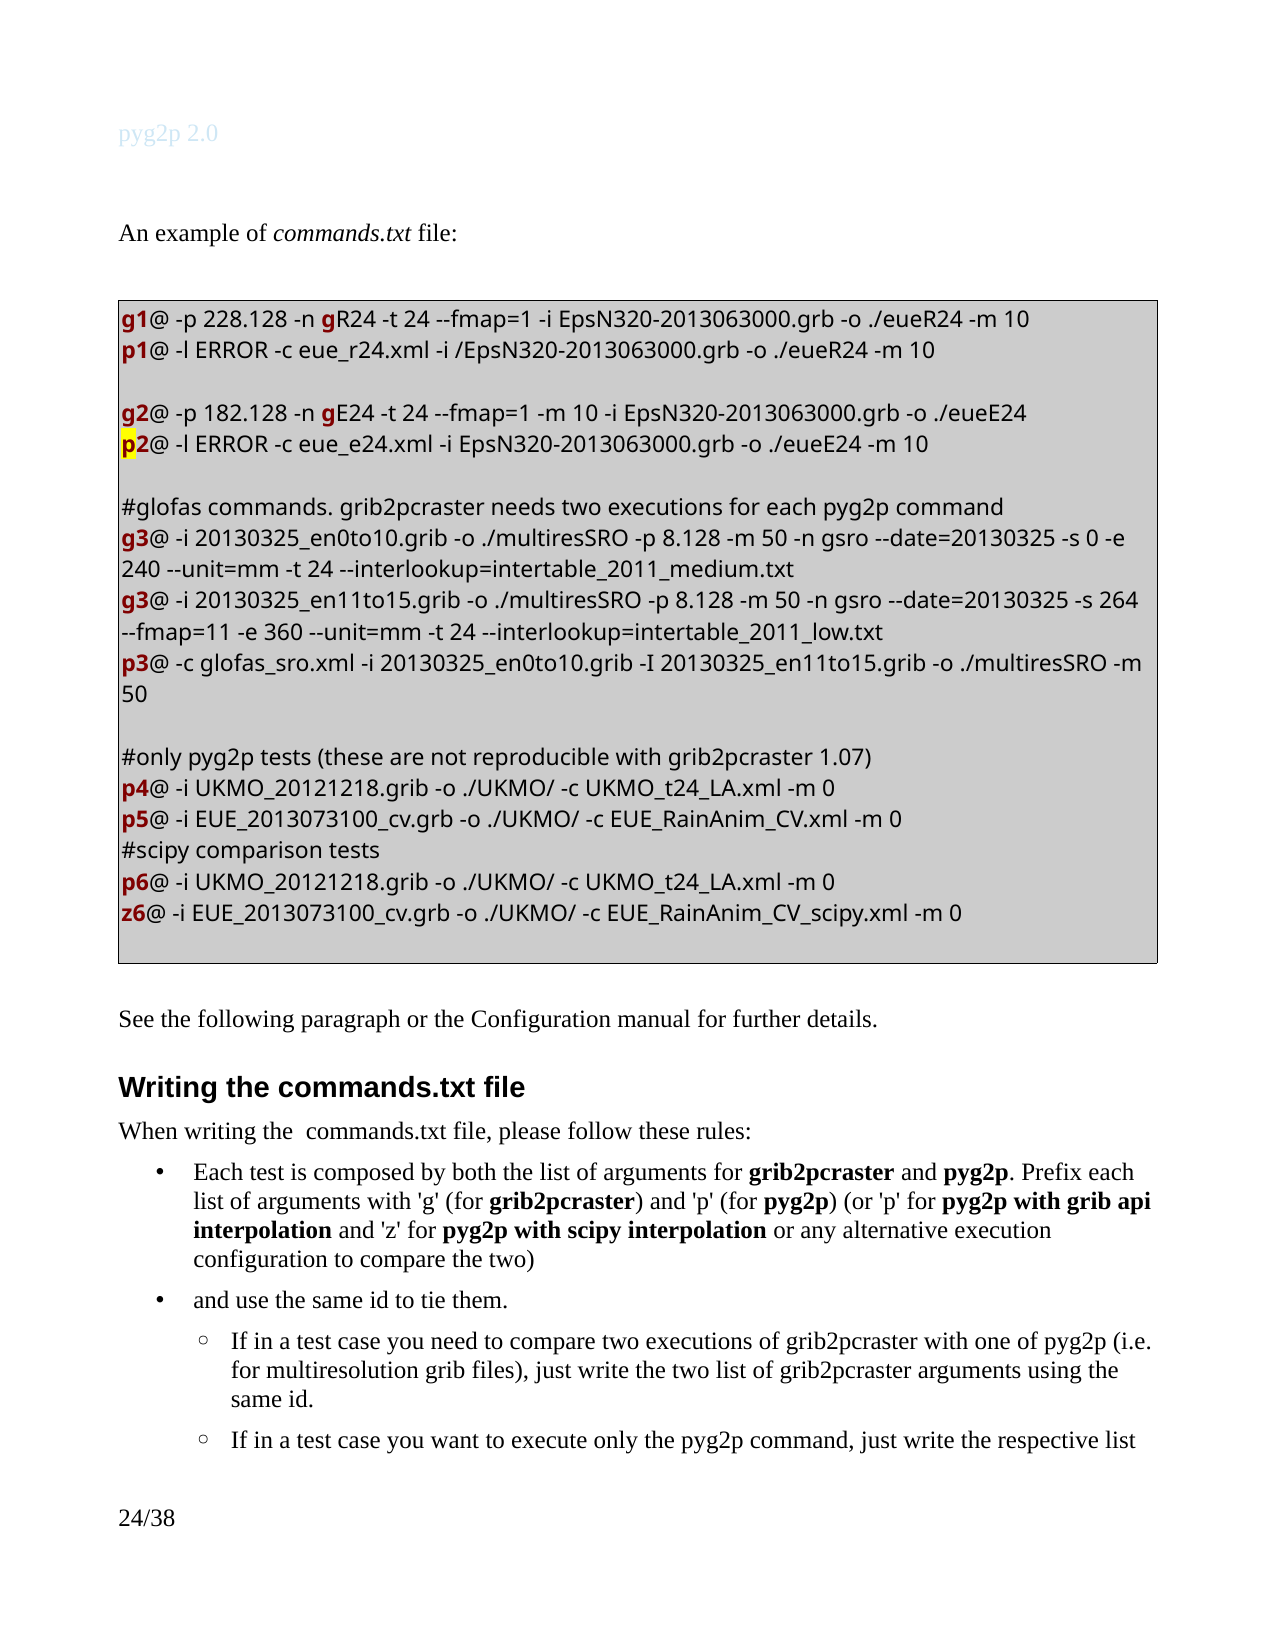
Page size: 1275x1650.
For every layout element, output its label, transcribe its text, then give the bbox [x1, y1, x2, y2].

text g3@ -i 20130325_en11to15.grib -o ./multiresSRO -p 8.128 -m 50 -n gsro --date=20130325 -s 264 --fmap=11 -e 360 --unit=mm -t 24 --interlookup=intertable_2011_low.txt [119, 581, 1157, 644]
text See the following paragraph or the Configuration manual for further details. [118, 1004, 1157, 1033]
text p5@ -i EUE_2013073100_cv.grb -o ./UKMO/ -c EUE_RainAnim_CV.xml -m 0 #scipy comparison tests [119, 800, 1157, 863]
text #only pyg2p tests (these are not reproducible with grib2pcraster 1.07) [119, 738, 1157, 769]
list If in a test case you want to execute only the pyg2p command, just write the respective list [193, 1425, 1157, 1454]
text An example of commands.txt file: [118, 218, 1157, 246]
text g3@ -i 20130325_en0to10.grib -o ./multiresSRO -p 8.128 -m 50 -n gsro --date=20130325 -s 0 -e 240 --unit=mm -t 24 --interlookup=intertable_2011_medium.txt [119, 519, 1157, 581]
text p6@ -i UKMO_20121218.grib -o ./UKMO/ -c UKMO_t24_LA.xml -m 0 z6@ -i EUE_2013073100_cv.grb -o ./UKMO/ -c EUE_RainAnim_CV_scipy.xml -m 0 [119, 863, 1157, 963]
text p2@ -l ERROR -c eue_e24.xml -i EpsN320-2013063000.grb -o ./eueE24 -m 10 #glofas commands. grib2pcraster needs two executions for each pyg2p command [119, 425, 1157, 519]
text When writing the commands.txt file, please follow these rules: [118, 1116, 1157, 1145]
text g1@ -p 228.128 -n gR24 -t 24 --fmap=1 -i EpsN320-2013063000.grb -o ./eueR24 -m 10 [119, 301, 1157, 331]
list and use the same id to tie them. [156, 1285, 1157, 1314]
list If in a test case you need to compare two executions of grib2pcraster with one of pyg2p (i.e. for multiresolution grib files), just write the two list of grib2pcraster arguments using the same id. [193, 1326, 1157, 1412]
text g2@ -p 182.128 -n gE24 -t 24 --fmap=1 -m 10 -i EpsN320-2013063000.grb -o ./eueE24 [119, 394, 1157, 425]
subtitle Writing the commands.txt file [118, 1070, 1157, 1104]
text p4@ -i UKMO_20121218.grib -o ./UKMO/ -c UKMO_t24_LA.xml -m 0 [119, 769, 1157, 800]
list Each test is composed by both the list of arguments for grib2pcraster and pyg2p. Prefix each list of arguments with 'g' (for grib2pcraster) and 'p' (for pyg2p) (or 'p' for pyg2p with grib api interpolation and 'z' for pyg2p with scipy interpolation or any alternative execution configuration to compare the two) [156, 1157, 1157, 1272]
text p3@ -c glofas_sro.xml -i 20130325_en0to10.grib -I 20130325_en11to15.grib -o ./multiresSRO -m 50 [119, 644, 1157, 706]
text p1@ -l ERROR -c eue_r24.xml -i /EpsN320-2013063000.grb -o ./eueR24 -m 10 [119, 331, 1157, 363]
